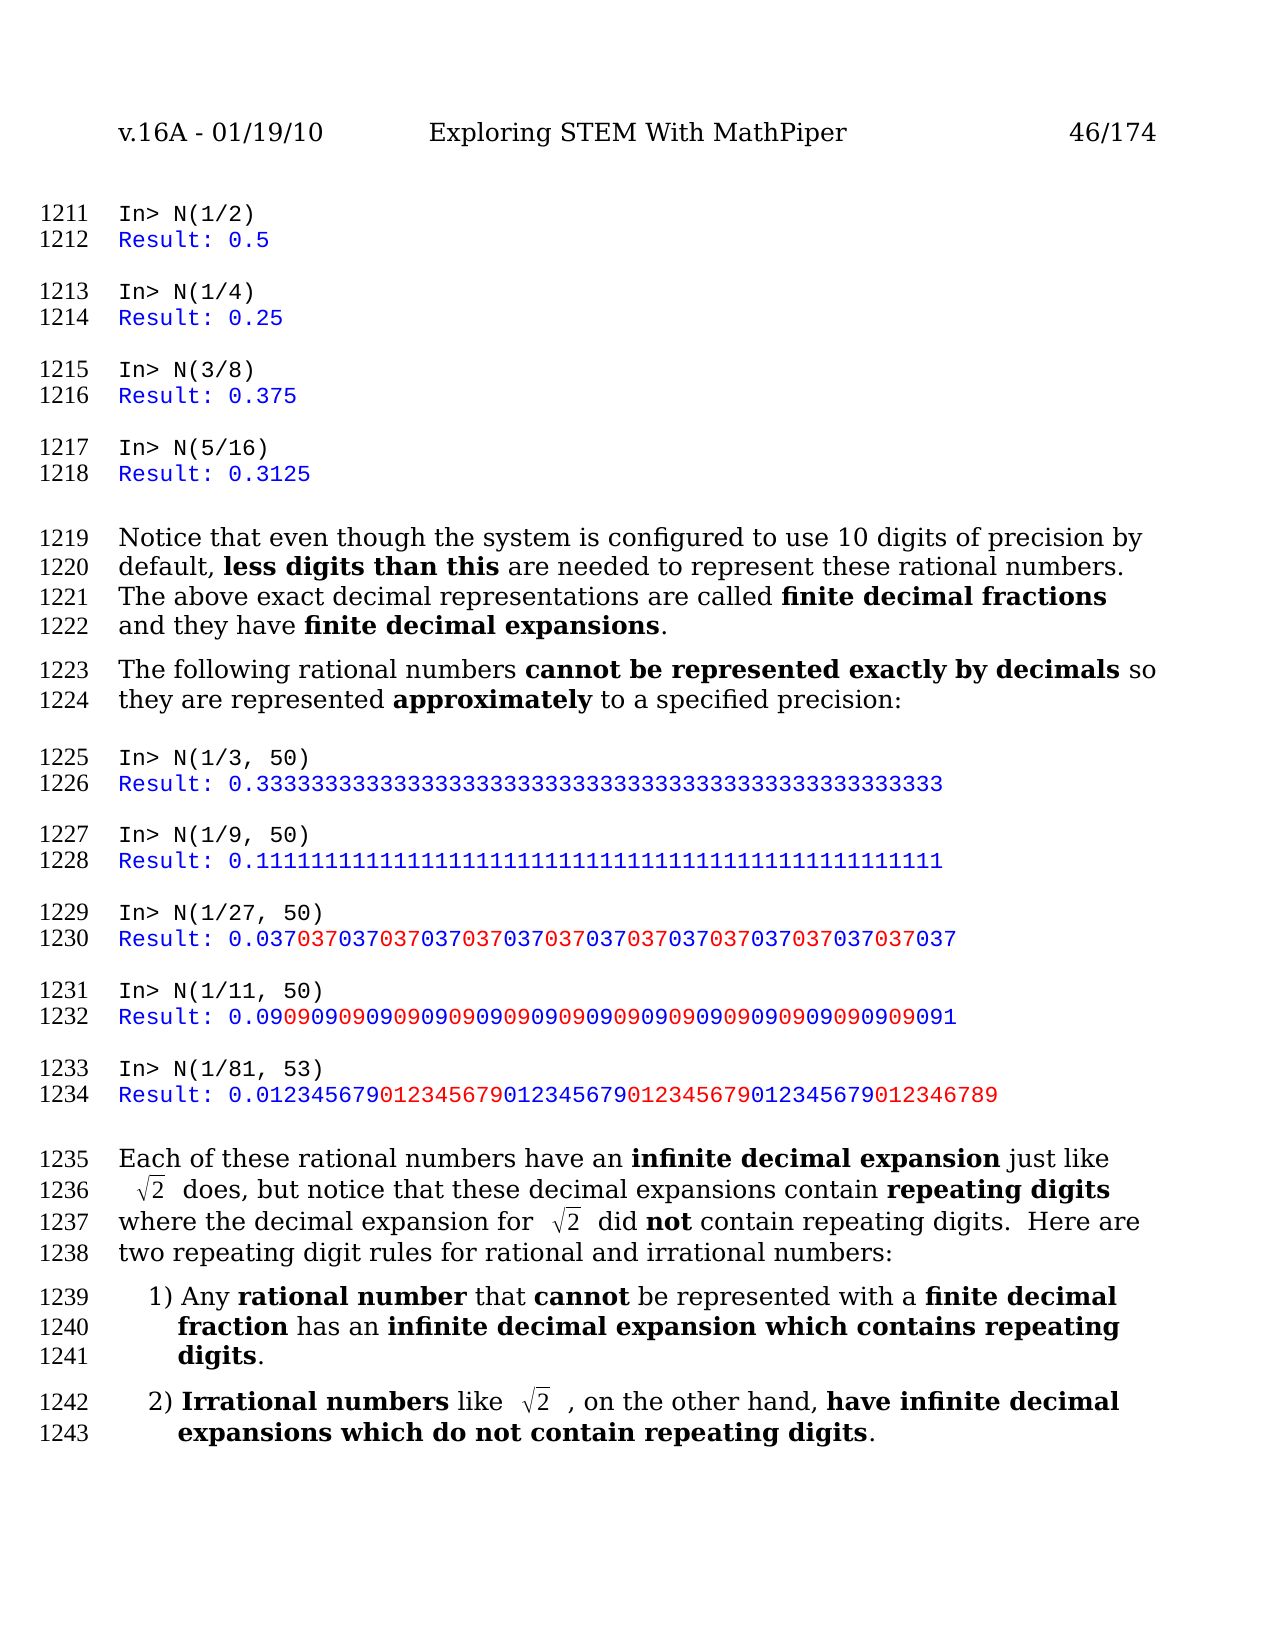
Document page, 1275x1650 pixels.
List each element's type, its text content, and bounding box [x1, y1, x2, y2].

text In> N(1/4) [118, 281, 1157, 306]
text Result: 0.11111111111111111111111111111111111111111111111111 [118, 850, 1157, 876]
text Result: 0.25 [118, 306, 1157, 332]
text In> N(5/16) [118, 436, 1157, 462]
text The following rational numbers cannot be represented exactly by decimals so they are represented approximately to a specified precision: [118, 655, 1157, 714]
text Each of these rational numbers have an infinite decimal expansion just likedoes, but notice that these decimal expansions contain repeating digits where the decimal expansion fordid not contain repeating digits. Here are two repeating digit rules for rational and irrational numbers: [118, 1144, 1157, 1267]
text 2) Irrational numbers like, on the other hand, have infinite decimal expansions which do not contain repeating digits. [148, 1385, 1157, 1447]
text In> N(3/8) [118, 358, 1157, 384]
text In> N(1/81, 53) [118, 1057, 1157, 1083]
text Result: 0.012345679012345679012345679012345679012345679012346789 [118, 1083, 1157, 1109]
text Notice that even though the system is configured to use 10 digits of precision by default, less digits than this are needed to represent these rational numbers. The above exact decimal representations are called finite decimal fractions and they have finite decimal expansions. [118, 523, 1157, 640]
text In> N(1/11, 50) [118, 979, 1157, 1005]
text Result: 0.3125 [118, 462, 1157, 488]
text Result: 0.090909090909090909090909090909090909090909090909091 [118, 1005, 1157, 1031]
text Result: 0.5 [118, 229, 1157, 254]
text In> N(1/3, 50) [118, 746, 1157, 772]
text In> N(1/27, 50) [118, 902, 1157, 927]
text Result: 0.375 [118, 384, 1157, 410]
text In> N(1/9, 50) [118, 824, 1157, 850]
text In> N(1/2) [118, 203, 1157, 229]
text 1) Any rational number that cannot be represented with a finite decimal fraction has an infinite decimal expansion which contains repeating digits. [148, 1282, 1157, 1370]
text Result: 0.33333333333333333333333333333333333333333333333333 [118, 772, 1157, 798]
text Result: 0.037037037037037037037037037037037037037037037037037 [118, 927, 1157, 953]
